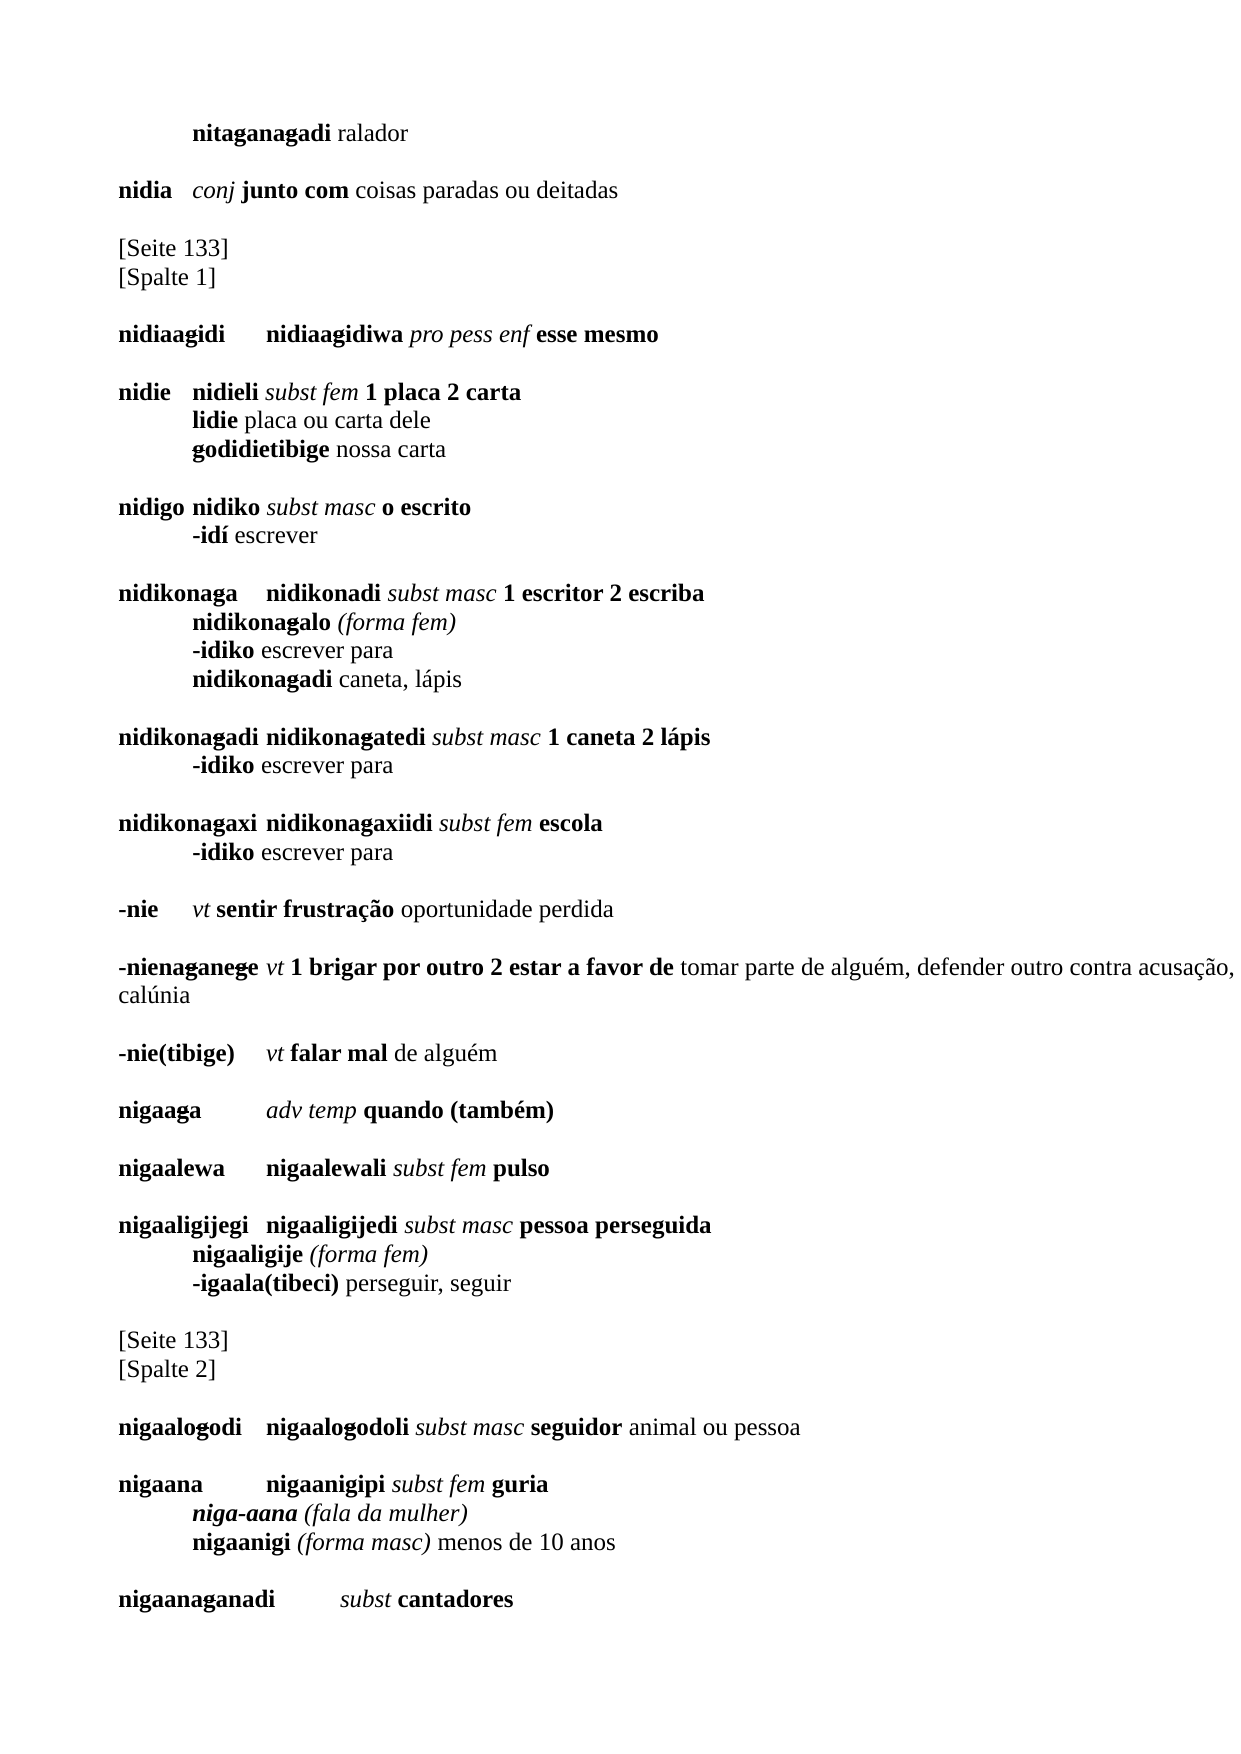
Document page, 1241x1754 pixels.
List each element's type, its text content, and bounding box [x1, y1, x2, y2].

text nigaanigi (forma masc) menos de 10 anos [118, 1527, 1240, 1556]
text -idiko escrever para [118, 837, 1240, 866]
text [Seite 133] [118, 1326, 1240, 1354]
text -idí escrever [118, 521, 1240, 549]
text nidie nidieli subst fem 1 placa 2 carta [118, 377, 1240, 406]
text nidia conj junto com coisas paradas ou deitadas [118, 176, 1240, 204]
text niga-aana (fala da mulher) [118, 1498, 1240, 1527]
text -idiko escrever para [118, 636, 1240, 664]
text nidiaagidi nidiaagidiwa pro pess enf esse mesmo [118, 319, 1240, 348]
text -nienaganege vt 1 brigar por outro 2 estar a favor de tomar parte de alguém, defender outro contra acusação, calúnia [118, 952, 1240, 1009]
text [Spalte 2] [118, 1354, 1240, 1383]
text nidikonagadi caneta, lápis [118, 664, 1240, 693]
text -nie vt sentir frustração oportunidade perdida [118, 894, 1240, 923]
text nigaaga adv temp quando (também) [118, 1096, 1240, 1124]
text [Seite 133] [118, 233, 1240, 262]
text lidie placa ou carta dele [118, 406, 1240, 434]
text nidigo nidiko subst masc o escrito [118, 492, 1240, 521]
text nigaalogodi nigaalogodoli subst masc seguidor animal ou pessoa [118, 1412, 1240, 1441]
text godidietibige nossa carta [118, 434, 1240, 463]
text -igaala(tibeci) perseguir, seguir [118, 1268, 1240, 1297]
text nitaganagadi ralador [118, 118, 1240, 147]
text nidikonagaxi nidikonagaxiidi subst fem escola [118, 808, 1240, 837]
text nigaaligijegi nigaaligijedi subst masc pessoa perseguida [118, 1211, 1240, 1239]
text nidikonagadi nidikonagatedi subst masc 1 caneta 2 lápis [118, 722, 1240, 751]
text nigaana nigaanigipi subst fem guria [118, 1469, 1240, 1498]
text nidikonaga nidikonadi subst masc 1 escritor 2 escriba [118, 578, 1240, 607]
text nidikonagalo (forma fem) [118, 607, 1240, 636]
text -idiko escrever para [118, 751, 1240, 779]
text nigaanaganadi subst cantadores [118, 1584, 1240, 1613]
text nigaalewa nigaalewali subst fem pulso [118, 1153, 1240, 1182]
text -nie(tibige) vt falar mal de alguém [118, 1038, 1240, 1067]
text nigaaligije (forma fem) [118, 1239, 1240, 1268]
text [Spalte 1] [118, 262, 1240, 291]
